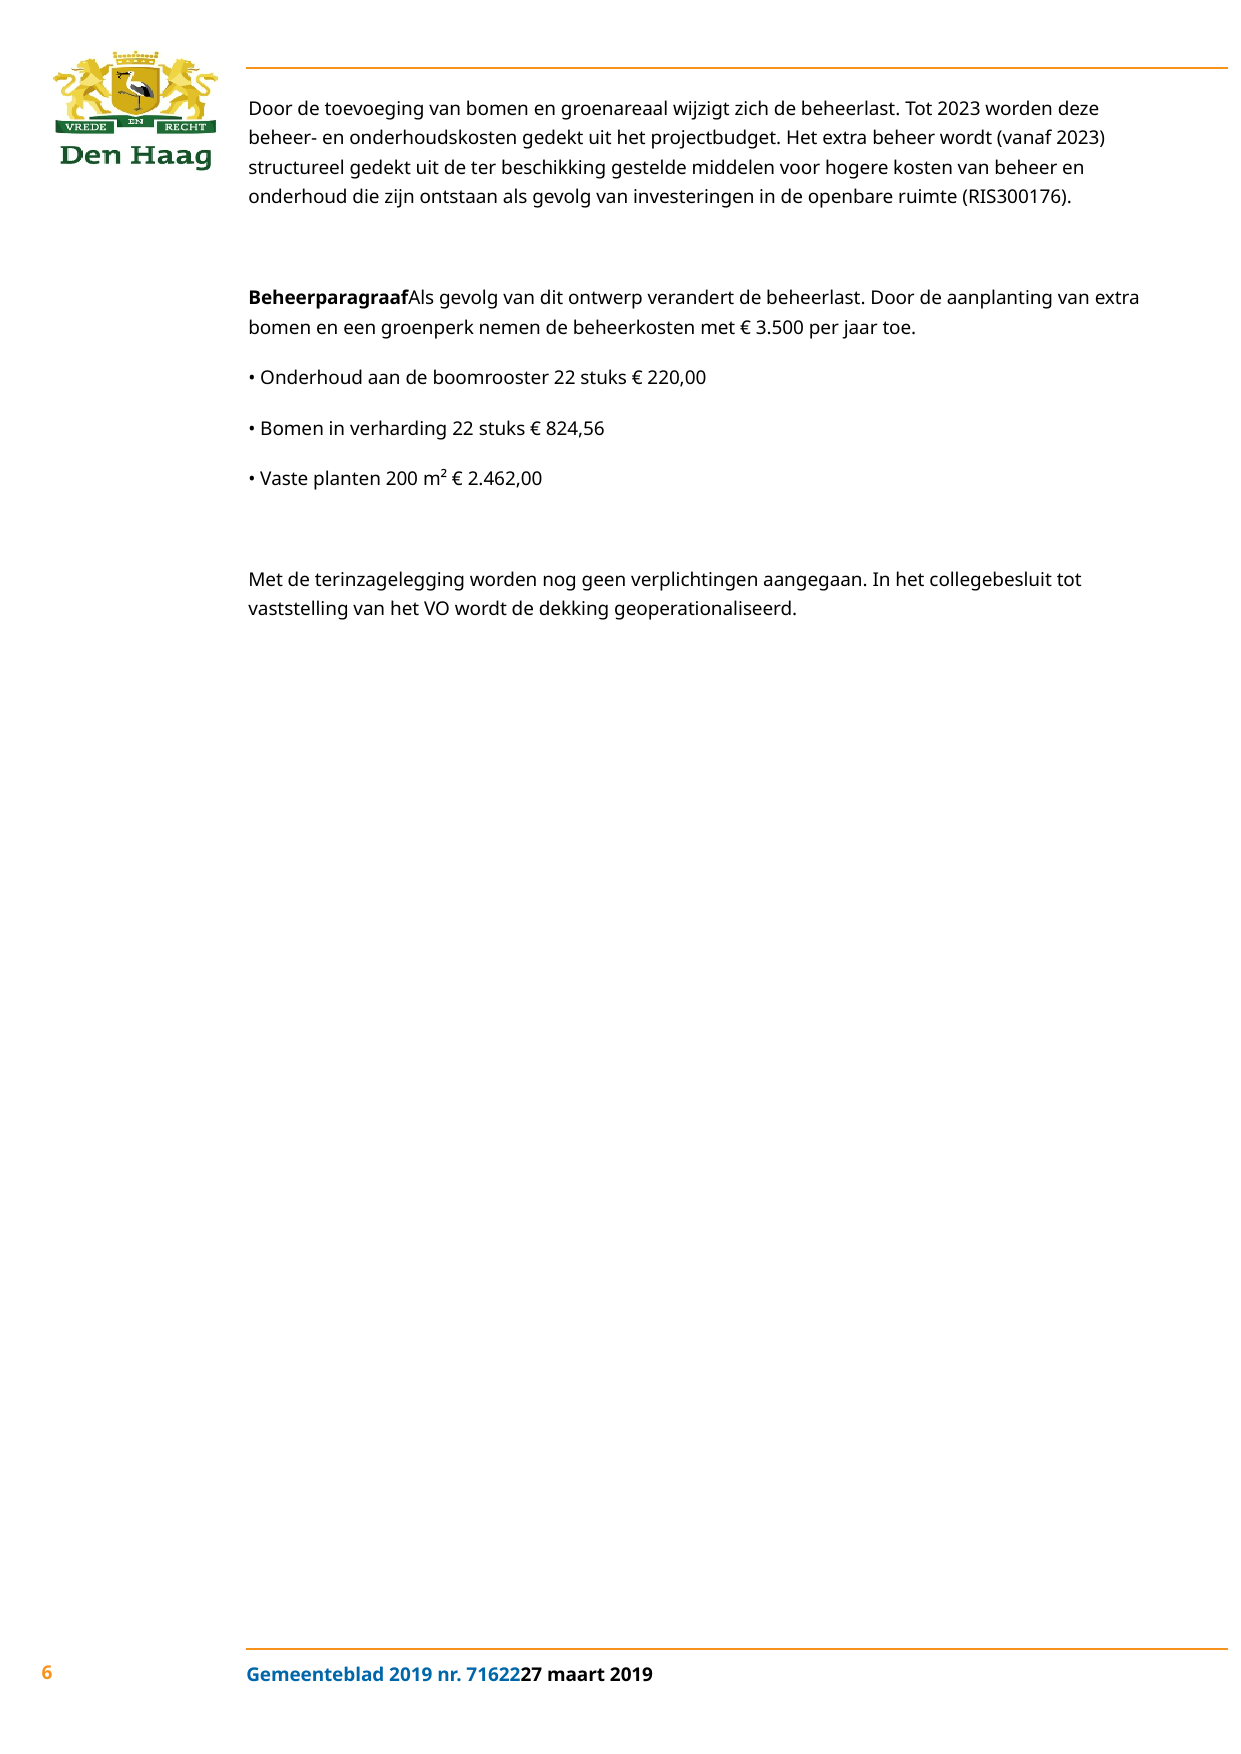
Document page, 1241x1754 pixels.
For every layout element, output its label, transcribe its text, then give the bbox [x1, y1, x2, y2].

text BeheerparagraafAls gevolg van dit ontwerp verandert de beheerlast. Door de aanplanting van extra bomen en een groenperk nemen de beheerkosten met € 3.500 per jaar toe. [248, 284, 1152, 340]
text Door de toevoeging van bomen en groenareaal wijzigt zich de beheerlast. Tot 2023 worden deze beheer- en onderhoudskosten gedekt uit het projectbudget. Het extra beheer wordt (vanaf 2023) structureel gedekt uit de ter beschikking gestelde middelen voor hogere kosten van beheer en onderhoud die zijn ontstaan als gevolg van investeringen in de openbare ruimte (RIS300176). [248, 95, 1152, 209]
text • Onderhoud aan de boomrooster 22 stuks € 220,00 [248, 364, 1152, 390]
text Met de terinzagelegging worden nog geen verplichtingen aangegaan. In het collegebesluit tot vaststelling van het VO wordt de dekking geoperationaliseerd. [248, 566, 1152, 621]
text • Vaste planten 200 m² € 2.462,00 [248, 465, 1152, 491]
picture [41, 47, 231, 172]
text • Bomen in verharding 22 stuks € 824,56 [248, 415, 1152, 441]
